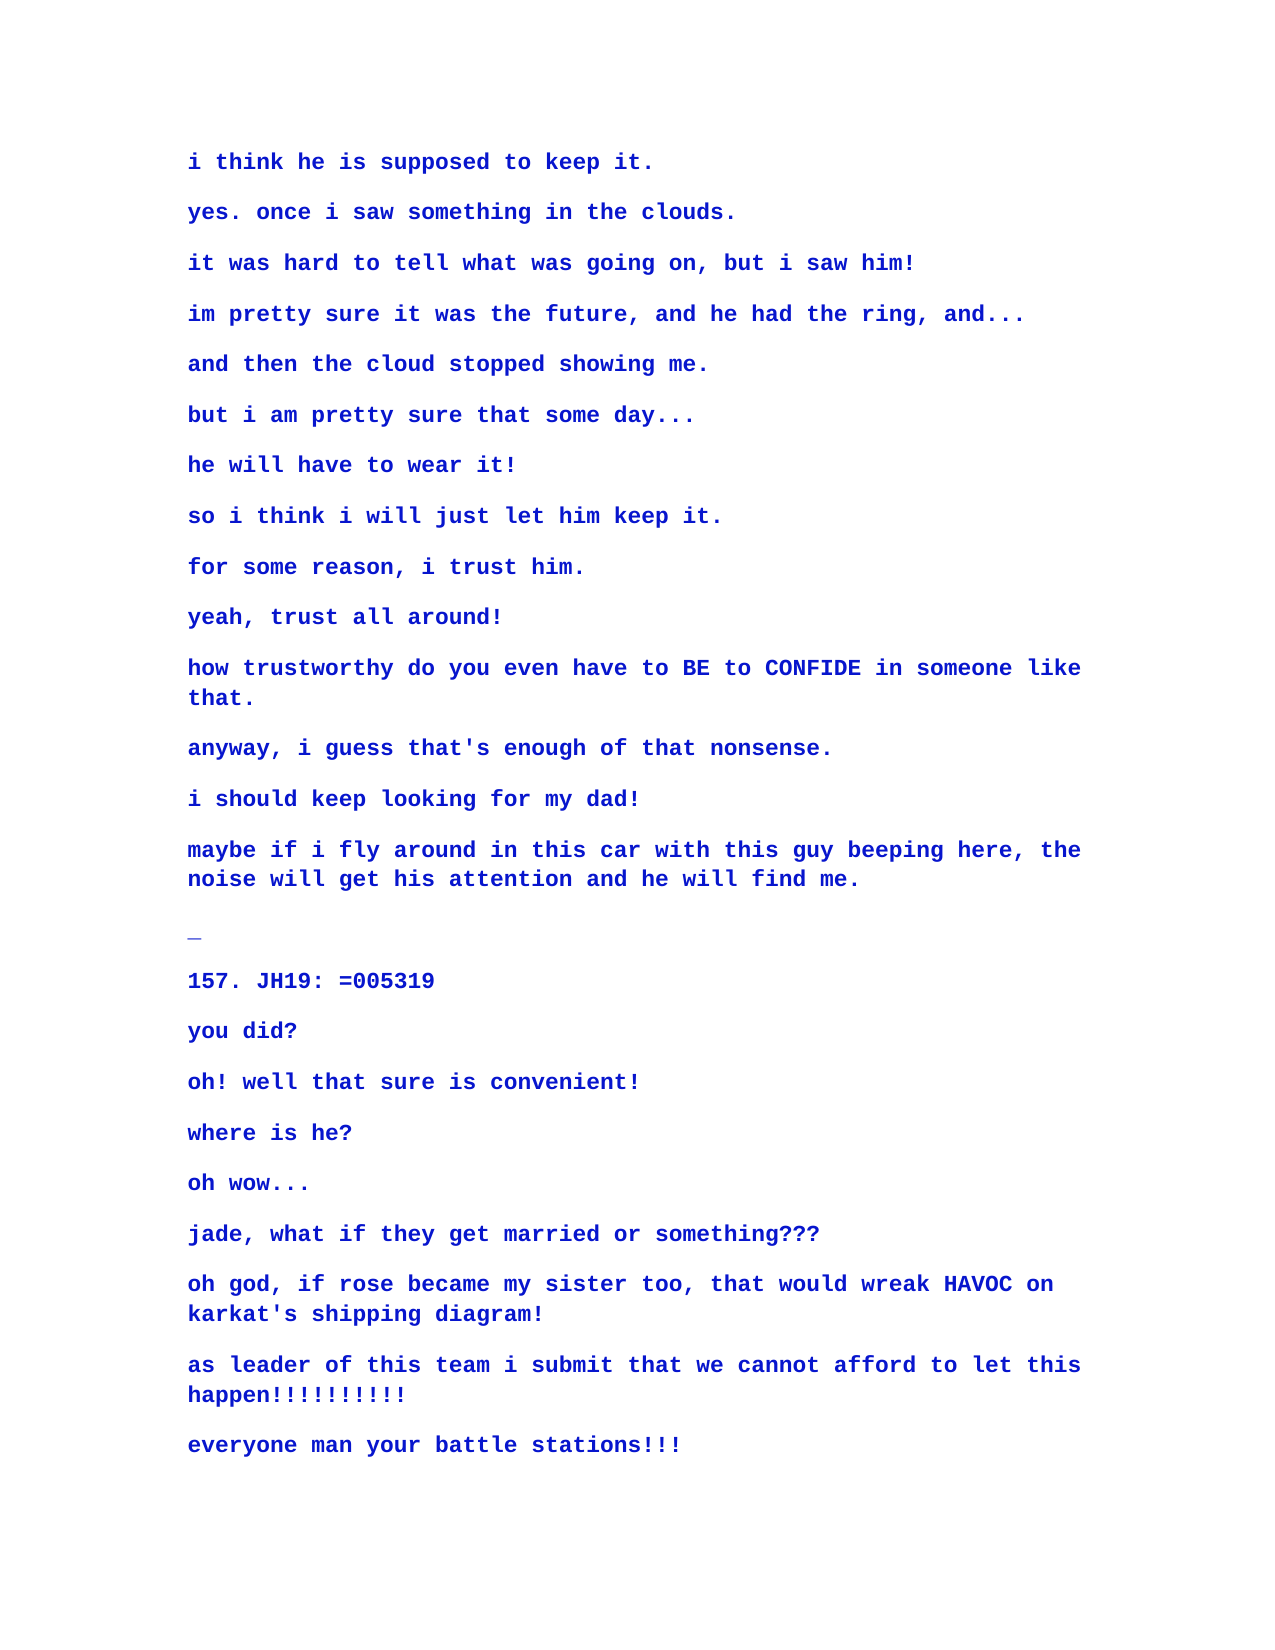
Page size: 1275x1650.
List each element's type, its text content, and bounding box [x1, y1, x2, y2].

text yeah, trust all around! [187, 606, 1087, 632]
text for some reason, i trust him. [187, 555, 1087, 581]
text everyone man your battle stations!!! [187, 1433, 1087, 1459]
text oh wow... [187, 1171, 1087, 1197]
text jade, what if they get married or something??? [187, 1222, 1087, 1248]
text yes. once i saw something in the clouds. [187, 201, 1087, 227]
text so i think i will just let him keep it. [187, 504, 1087, 530]
text i should keep looking for my dad! [187, 787, 1087, 813]
text maybe if i fly around in this car with this guy beeping here, the noise will get his attention and he will find me. [187, 838, 1087, 894]
text 157. JH19: =005319 [187, 969, 1087, 995]
text where is he? [187, 1121, 1087, 1147]
text anyway, i guess that's enough of that nonsense. [187, 737, 1087, 763]
text and then the cloud stopped showing me. [187, 352, 1087, 378]
text oh god, if rose became my sister too, that would wreak HAVOC on karkat's shipping diagram! [187, 1273, 1087, 1328]
text as leader of this team i submit that we cannot afford to let this happen!!!!!!!!!! [187, 1353, 1087, 1409]
text oh! well that sure is convenient! [187, 1070, 1087, 1096]
text you did? [187, 1019, 1087, 1046]
text i think he is supposed to keep it. [187, 150, 1087, 176]
text he will have to wear it! [187, 454, 1087, 480]
text im pretty sure it was the future, and he had the ring, and... [187, 302, 1087, 328]
text but i am pretty sure that some day... [187, 403, 1087, 429]
text how trustworthy do you even have to BE to CONFIDE in someone like that. [187, 656, 1087, 712]
text it was hard to tell what was going on, but i saw him! [187, 251, 1087, 277]
text _ [187, 918, 1087, 944]
